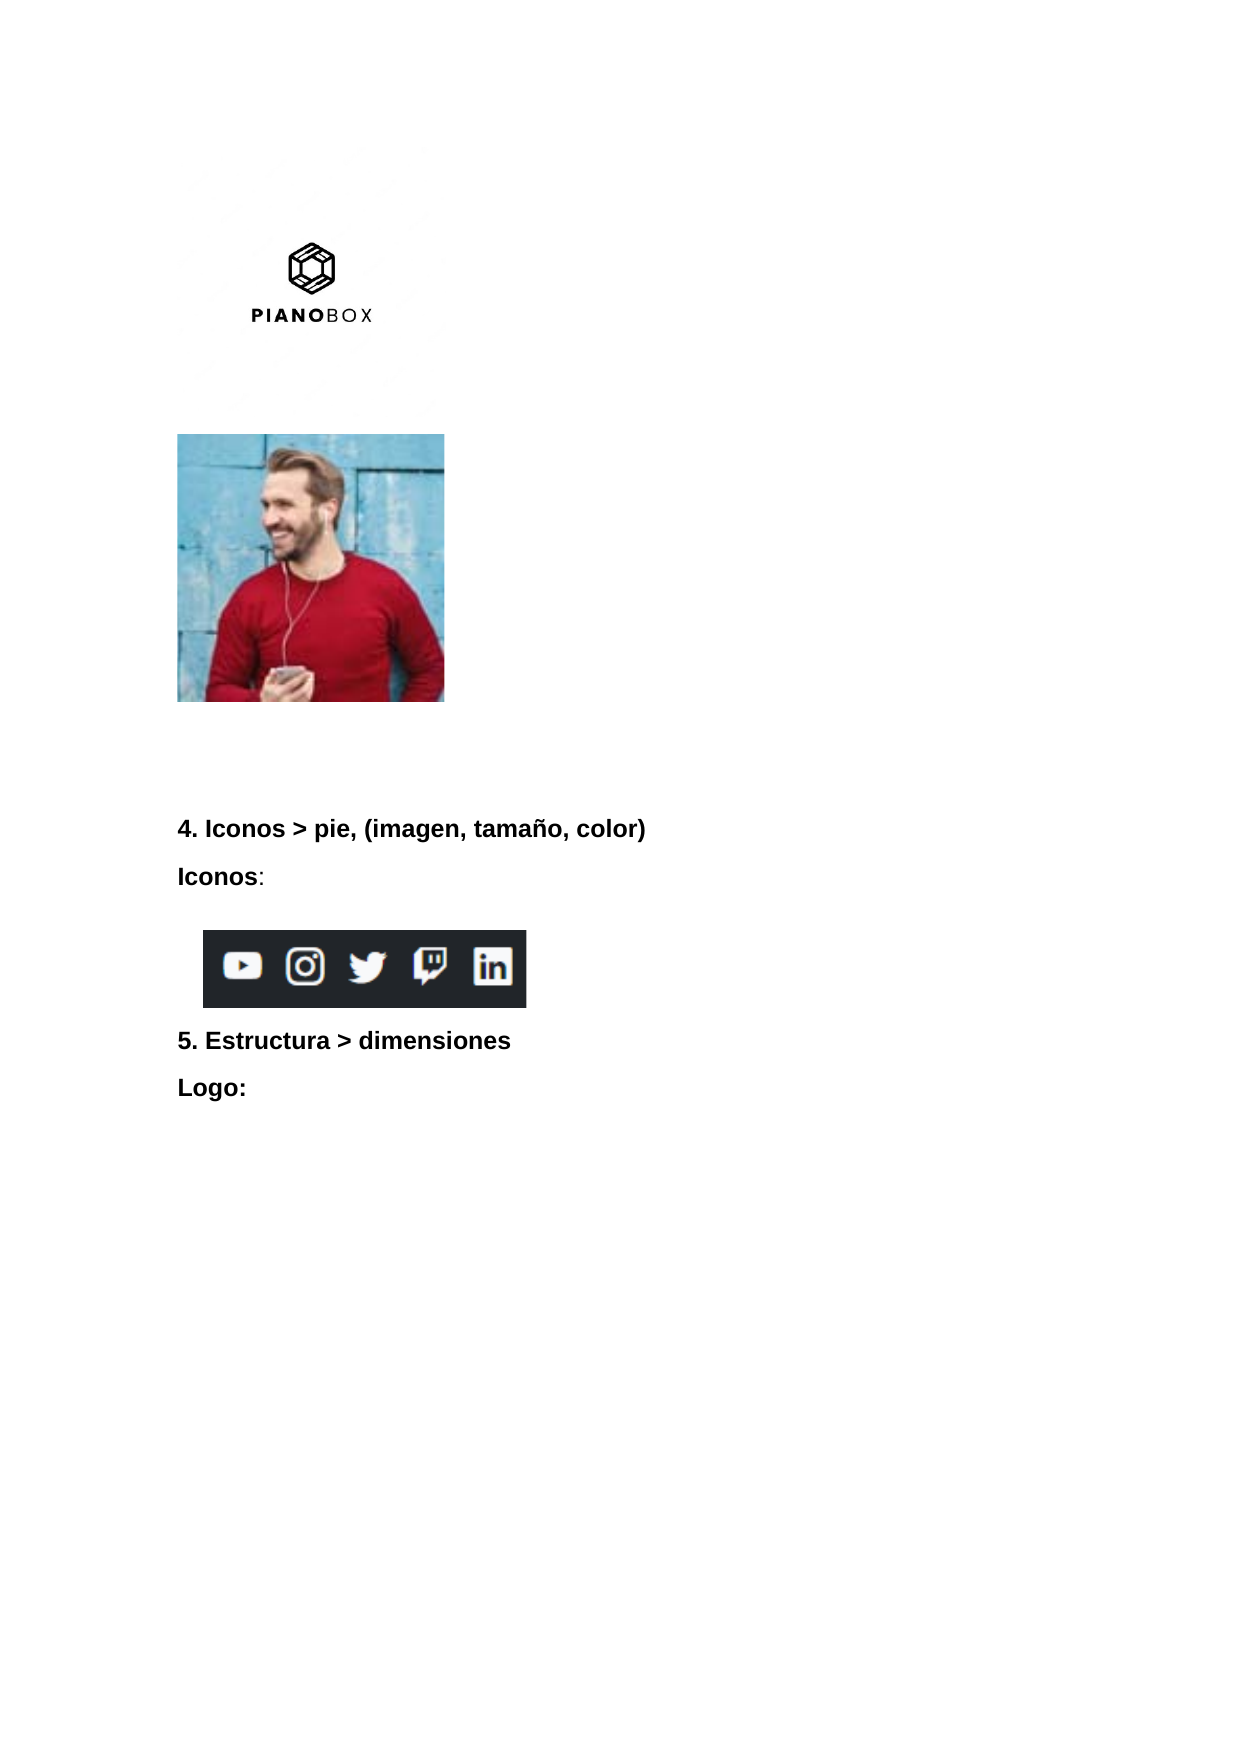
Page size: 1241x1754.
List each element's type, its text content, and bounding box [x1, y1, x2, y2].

text 5. Estructura > dimensiones [177, 1026, 1063, 1054]
text Iconos: [177, 861, 1063, 890]
text 4. Iconos > pie, (imagen, tamaño, color) [177, 814, 1063, 843]
text Logo: [177, 1073, 1063, 1102]
